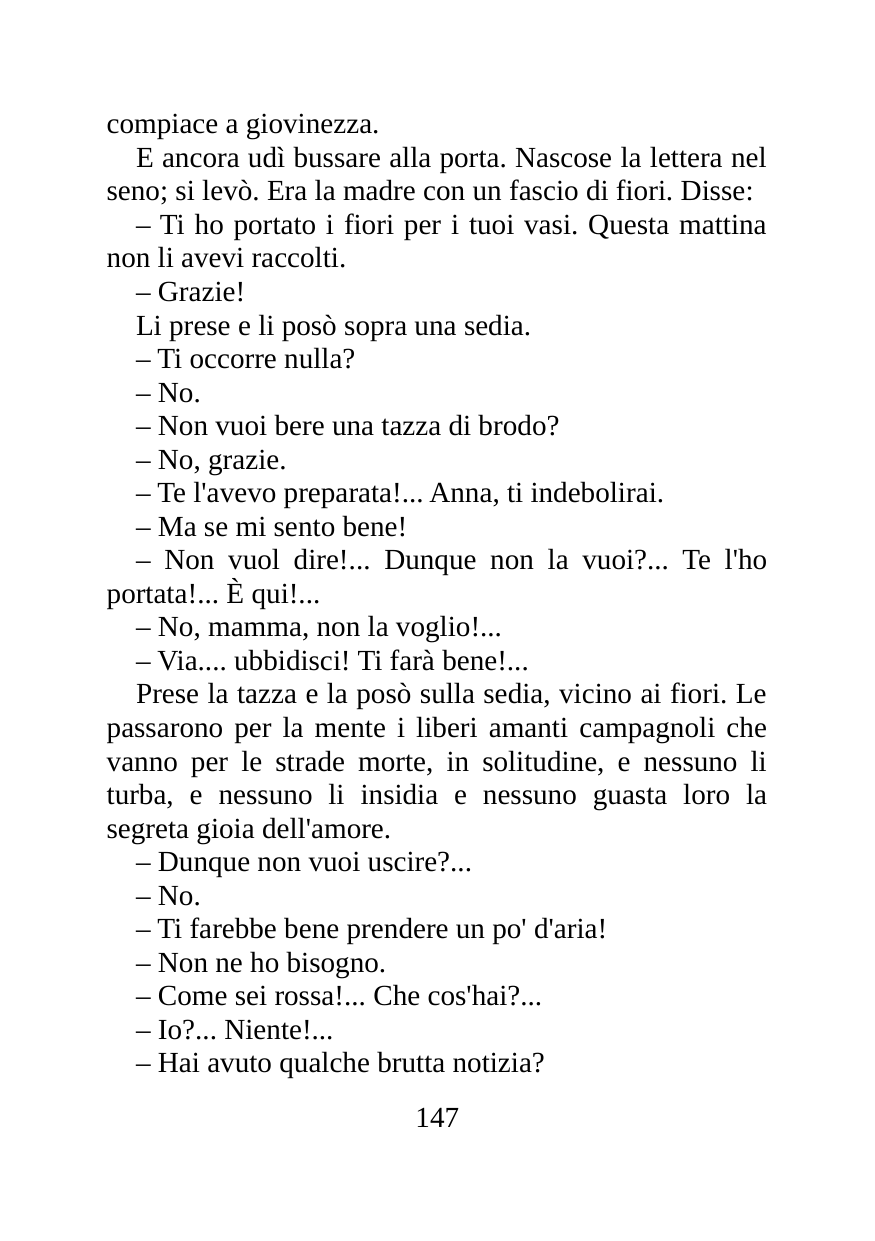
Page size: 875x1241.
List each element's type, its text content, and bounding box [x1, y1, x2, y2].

text ‒ Io?... Niente!... [106, 1012, 768, 1046]
text ‒ Non ne ho bisogno. [106, 945, 768, 978]
text ‒ Non vuoi bere una tazza di brodo? [106, 408, 768, 442]
text ‒ Via.... ubbidisci! Ti farà bene!... [106, 643, 768, 677]
text ‒ No. [106, 375, 768, 408]
text Li prese e li posò sopra una sedia. [106, 308, 768, 341]
text ‒ Grazie! [106, 274, 768, 308]
text ‒ Te l'avevo preparata!... Anna, ti indebolirai. [106, 475, 768, 509]
text ‒ Hai avuto qualche brutta notizia? [106, 1046, 768, 1079]
text ‒ Come sei rossa!... Che cos'hai?... [106, 978, 768, 1012]
text E ancora udì bussare alla porta. Nascose la lettera nel seno; si levò. Era la madre con un fascio di fiori. Disse: [106, 140, 768, 207]
text ‒ Non vuol dire!... Dunque non la vuoi?... Te l'ho portata!... È qui!... [106, 542, 768, 609]
text Prese la tazza e la posò sulla sedia, vicino ai fiori. Le passarono per la mente i liberi amanti campagnoli che vanno per le strade morte, in solitudine, e nessuno li turba, e nessuno li insidia e nessuno guasta loro la segreta gioia dell'amore. [106, 677, 768, 844]
text compiace a giovinezza. [106, 106, 768, 140]
text ‒ No, mamma, non la voglio!... [106, 609, 768, 643]
text ‒ Ti ho portato i fiori per i tuoi vasi. Questa mattina non li avevi raccolti. [106, 207, 768, 274]
text ‒ Ma se mi sento bene! [106, 509, 768, 542]
text ‒ No. [106, 878, 768, 911]
text ‒ Ti farebbe bene prendere un po' d'aria! [106, 911, 768, 945]
text ‒ Dunque non vuoi uscire?... [106, 844, 768, 878]
text ‒ No, grazie. [106, 442, 768, 475]
text ‒ Ti occorre nulla? [106, 341, 768, 375]
